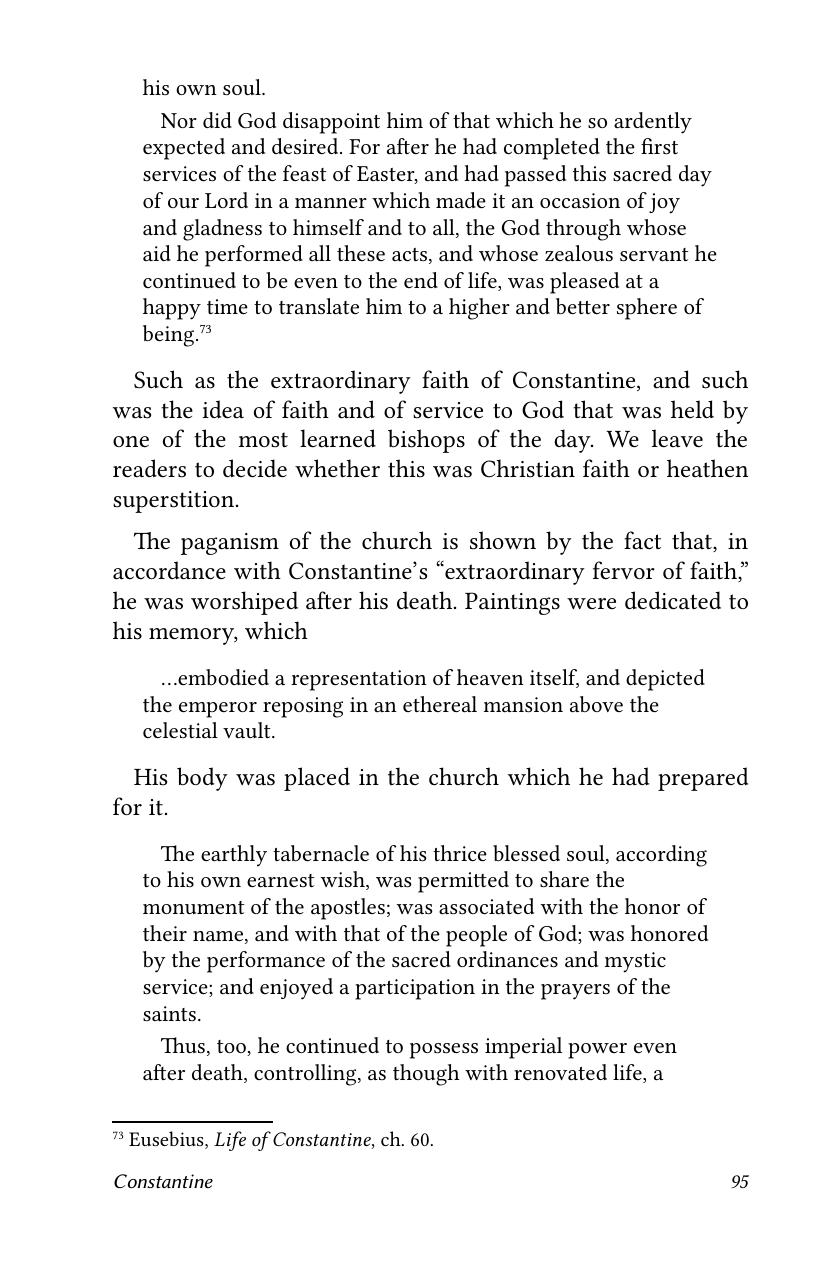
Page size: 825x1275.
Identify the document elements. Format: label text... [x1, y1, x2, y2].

text Thus, too, he continued to possess imperial power even after death, controlling, as though with renovated life, a [142, 1033, 720, 1086]
text Eusebius, Life of Constantine, ch. 60. [112, 1128, 750, 1152]
text ...embodied a representation of heaven itself, and depicted the emperor reposing in an ethereal mansion above the celestial vault. [142, 665, 720, 744]
text Nor did God disappoint him of that which he so ardently expected and desired. For after he had completed the first services of the feast of Easter, and had passed this sacred day of our Lord in a manner which made it an occasion of joy and gladness to himself and to all, the God through whose aid he performed all these acts, and whose zealous servant he continued to be even to the end of life, was pleased at a happy time to translate him to a higher and better sphere of being. [142, 108, 720, 347]
text The paganism of the church is shown by the fact that, in accordance with Constantine’s “extraordinary fervor of faith,” he was worshiped after his death. Paintings were dedicated to his memory, which [112, 527, 750, 646]
text his own soul. [142, 75, 720, 101]
text Such as the extraordinary faith of Constantine, and such was the idea of faith and of service to God that was held by one of the most learned bishops of the day. We leave the readers to decide whether this was Christian faith or heathen superstition. [112, 366, 750, 514]
text His body was placed in the church which he had prepared for it. [112, 763, 750, 821]
text The earthly tabernacle of his thrice blessed soul, according to his own earnest wish, was permitted to share the monument of the apostles; was associated with the honor of their name, and with that of the people of God; was honored by the performance of the sacred ordinances and mystic service; and enjoyed a participation in the prayers of the saints. [142, 841, 720, 1027]
